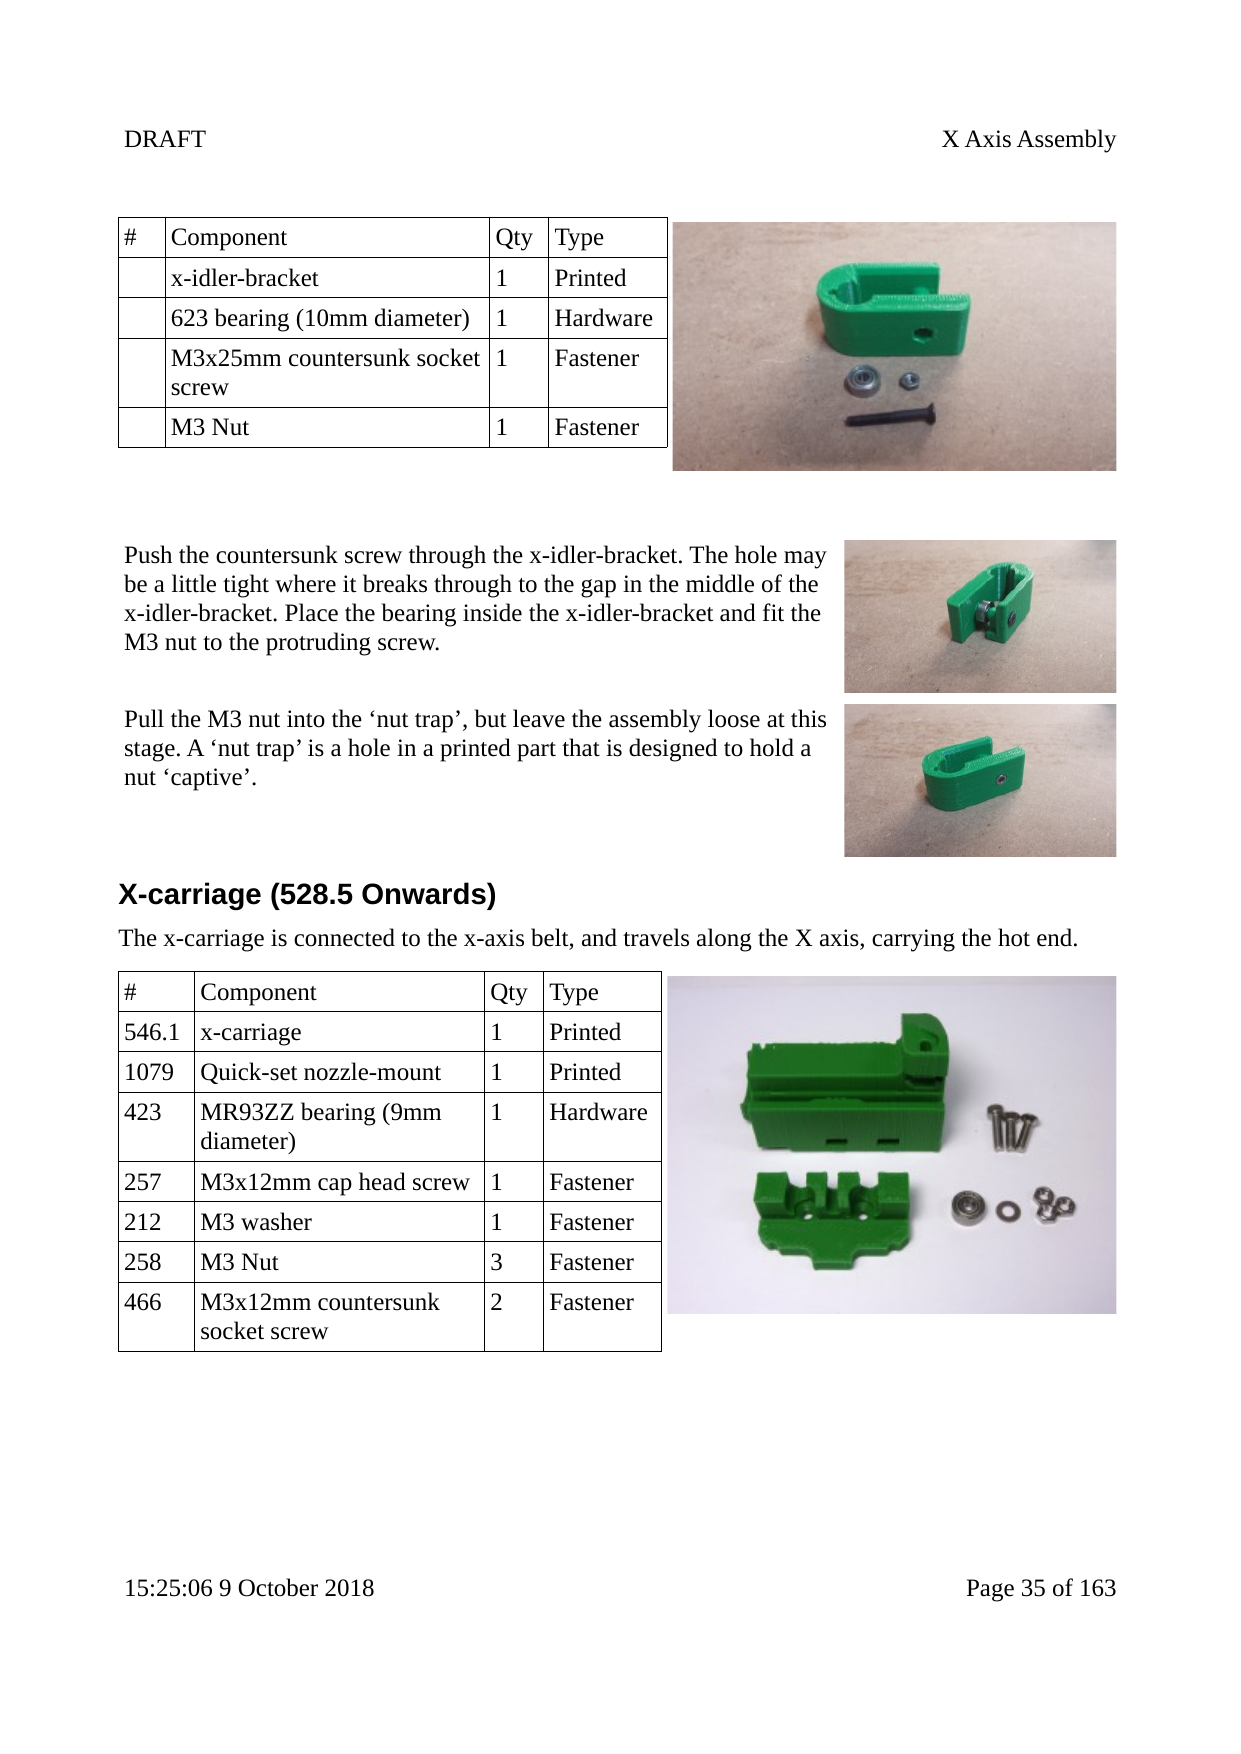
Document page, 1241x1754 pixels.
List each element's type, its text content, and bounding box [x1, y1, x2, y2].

table_cell Hardware [544, 1093, 661, 1161]
table_cell Fastener [549, 408, 667, 447]
table_cell 546.1 [119, 1012, 194, 1051]
table_cell [119, 258, 165, 297]
table_cell 257 [119, 1162, 194, 1201]
table_cell 423 [119, 1093, 194, 1161]
text The x-carriage is connected to the x-axis belt, and travels along the X axis, carrying the hot end. [118, 923, 1122, 952]
table_header # [119, 972, 194, 1011]
picture [844, 540, 1117, 693]
table_header Type [549, 218, 667, 257]
table_cell Fastener [549, 339, 667, 407]
table_cell M3 washer [195, 1202, 484, 1241]
table_cell 1079 [119, 1052, 194, 1092]
table_cell [839, 699, 1122, 862]
table_cell 466 [119, 1283, 194, 1351]
table_cell [118, 1352, 194, 1391]
table_cell 1 [490, 339, 548, 407]
table_cell 2 [485, 1283, 543, 1351]
table_cell 1 [485, 1052, 543, 1092]
table_cell Printed [544, 1052, 661, 1092]
table_cell M3x12mm cap head screw [195, 1162, 484, 1201]
table_cell 1 [485, 1202, 543, 1241]
subtitle X-carriage (528.5 Onwards) [118, 877, 1122, 911]
picture [844, 704, 1117, 857]
table_header Qty [490, 218, 548, 257]
table_header [839, 535, 1122, 698]
picture [667, 976, 1117, 1314]
table_cell 1 [490, 258, 548, 297]
table_cell Fastener [544, 1202, 661, 1241]
table_cell [543, 1352, 661, 1391]
table_cell [118, 448, 165, 487]
table_cell 1 [490, 298, 548, 337]
table_header Qty [485, 972, 543, 1011]
table_cell 623 bearing (10mm diameter) [166, 298, 489, 337]
table_cell [119, 339, 165, 407]
table_header Component [166, 218, 489, 257]
table_cell [165, 448, 489, 487]
table_cell Printed [544, 1012, 661, 1051]
table_cell Printed [549, 258, 667, 297]
table_cell Fastener [544, 1162, 661, 1201]
table_cell [119, 408, 165, 447]
table_cell [119, 298, 165, 337]
table_cell 3 [485, 1242, 543, 1282]
table_cell 1 [485, 1162, 543, 1201]
picture [672, 222, 1117, 471]
table_header [667, 217, 1122, 487]
table_cell Fastener [544, 1283, 661, 1351]
table_cell [194, 1352, 484, 1391]
table_cell 212 [119, 1202, 194, 1241]
table_cell Fastener [544, 1242, 661, 1282]
table_header [661, 971, 1122, 1391]
table_cell Hardware [549, 298, 667, 337]
table_cell 1 [485, 1012, 543, 1051]
table_cell M3x12mm countersunk socket screw [195, 1283, 484, 1351]
table_header Component [195, 972, 484, 1011]
table_header Type [544, 972, 661, 1011]
table_cell MR93ZZ bearing (9mm diameter) [195, 1093, 484, 1161]
table_cell x-carriage [195, 1012, 484, 1051]
table_cell Pull the M3 nut into the ‘nut trap’, but leave the assembly loose at this stage. A ‘nut trap’ is a hole in a printed part that is designed to hold a nut ‘captive’. [118, 699, 838, 862]
table_cell M3 Nut [166, 408, 489, 447]
table_cell x-idler-bracket [166, 258, 489, 297]
table_cell M3 Nut [195, 1242, 484, 1282]
table_cell [484, 1352, 543, 1391]
table_cell 258 [119, 1242, 194, 1282]
table_header # [119, 218, 165, 257]
table_cell M3x25mm countersunk socket screw [166, 339, 489, 407]
table_cell Quick-set nozzle-mount [195, 1052, 484, 1092]
table_cell [490, 448, 548, 487]
table_cell 1 [485, 1093, 543, 1161]
table_cell [549, 448, 667, 487]
table_header Push the countersunk screw through the x-idler-bracket. The hole may be a little tight where it breaks through to the gap in the middle of the x-idler-bracket. Place the bearing inside the x-idler-bracket and fit the M3 nut to the protruding screw. [118, 535, 838, 698]
table_cell 1 [490, 408, 548, 447]
